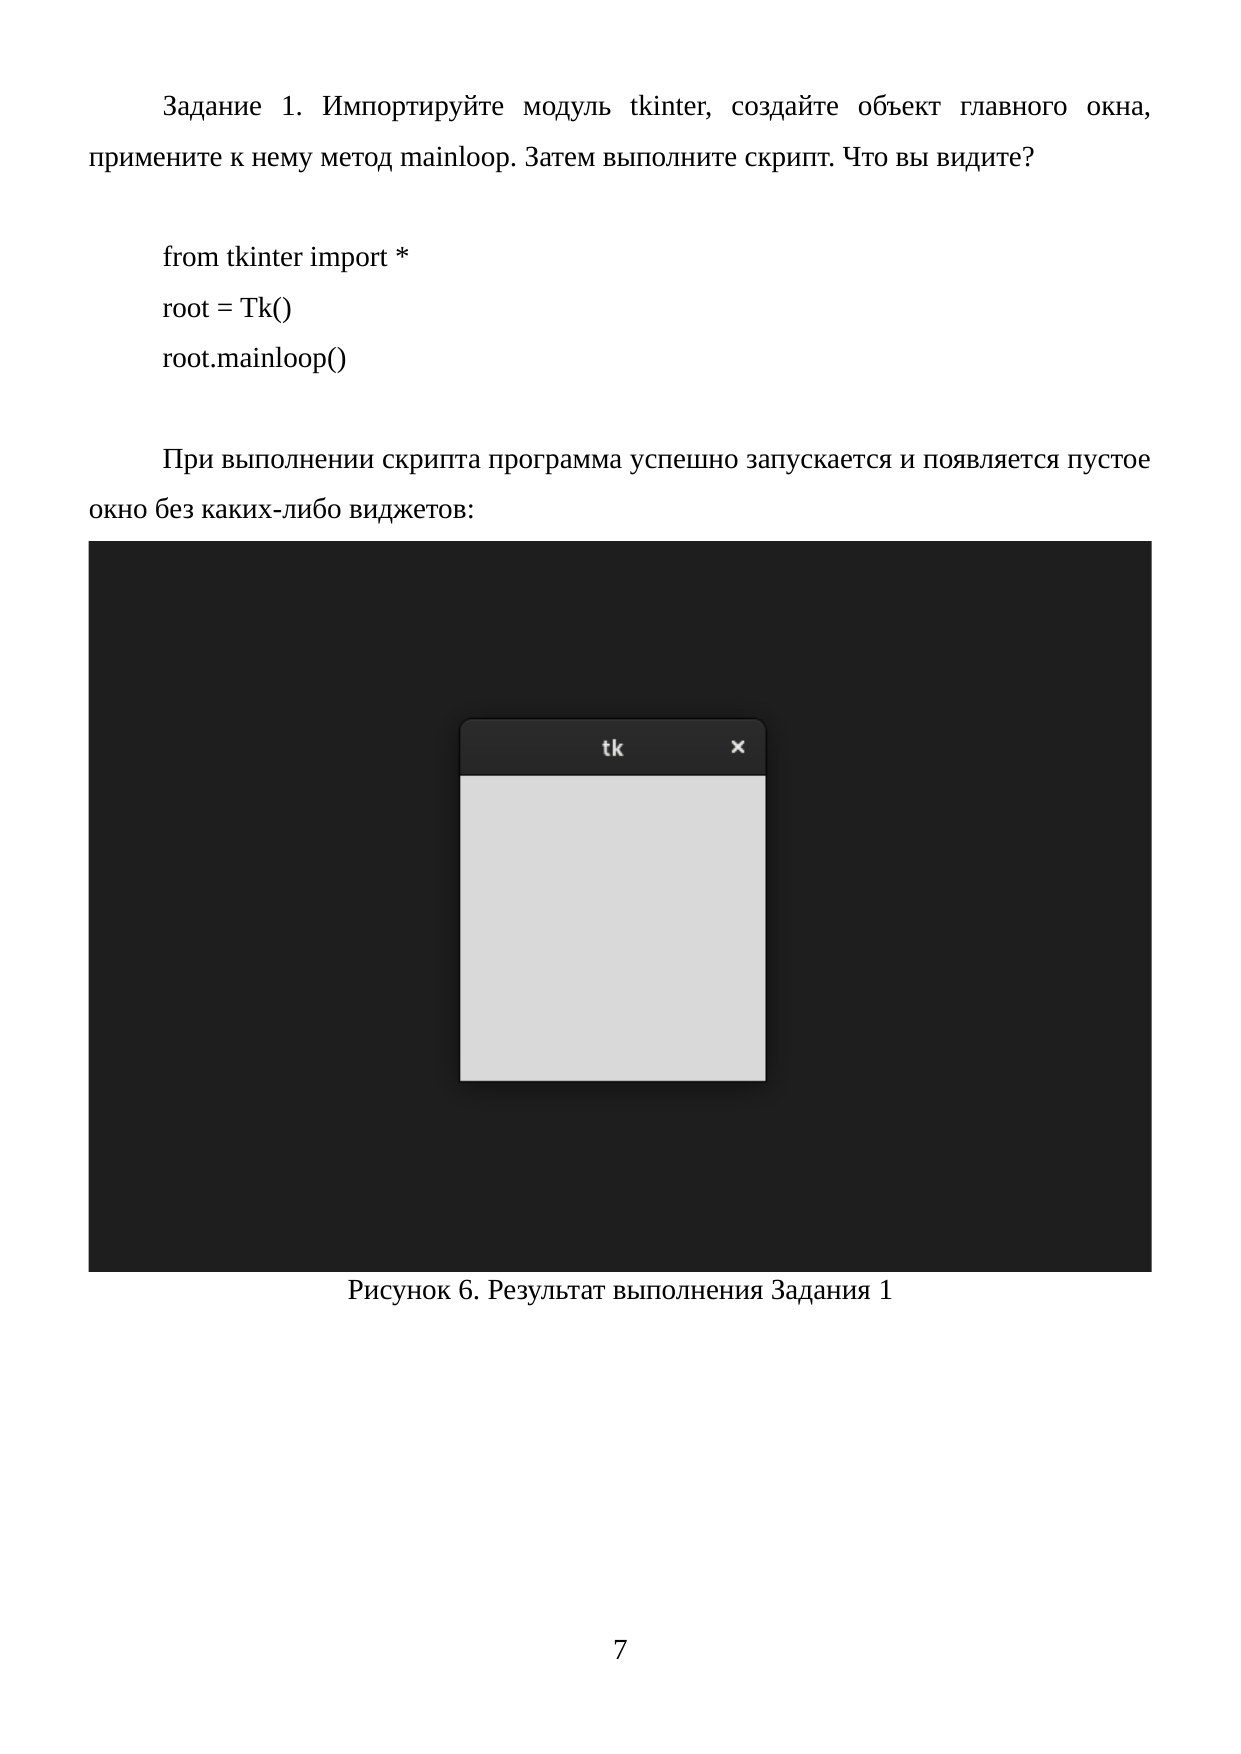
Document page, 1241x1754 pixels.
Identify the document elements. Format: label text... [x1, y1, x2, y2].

text root = Tk() [88, 290, 1152, 323]
text from tkinter import * [88, 239, 1152, 273]
picture [88, 541, 1152, 1272]
text root.mainloop() [88, 340, 1152, 374]
text Рисунок 6. Результат выполнения Задания 1 [88, 1272, 1152, 1305]
text При выполнении скрипта программа успешно запускается и появляется пустое окно без каких‑либо виджетов: [88, 441, 1152, 524]
text Задание 1. Импортируйте модуль tkinter, создайте объект главного окна, примените к нему метод mainloop. Затем выполните скрипт. Что вы видите? [88, 88, 1152, 172]
